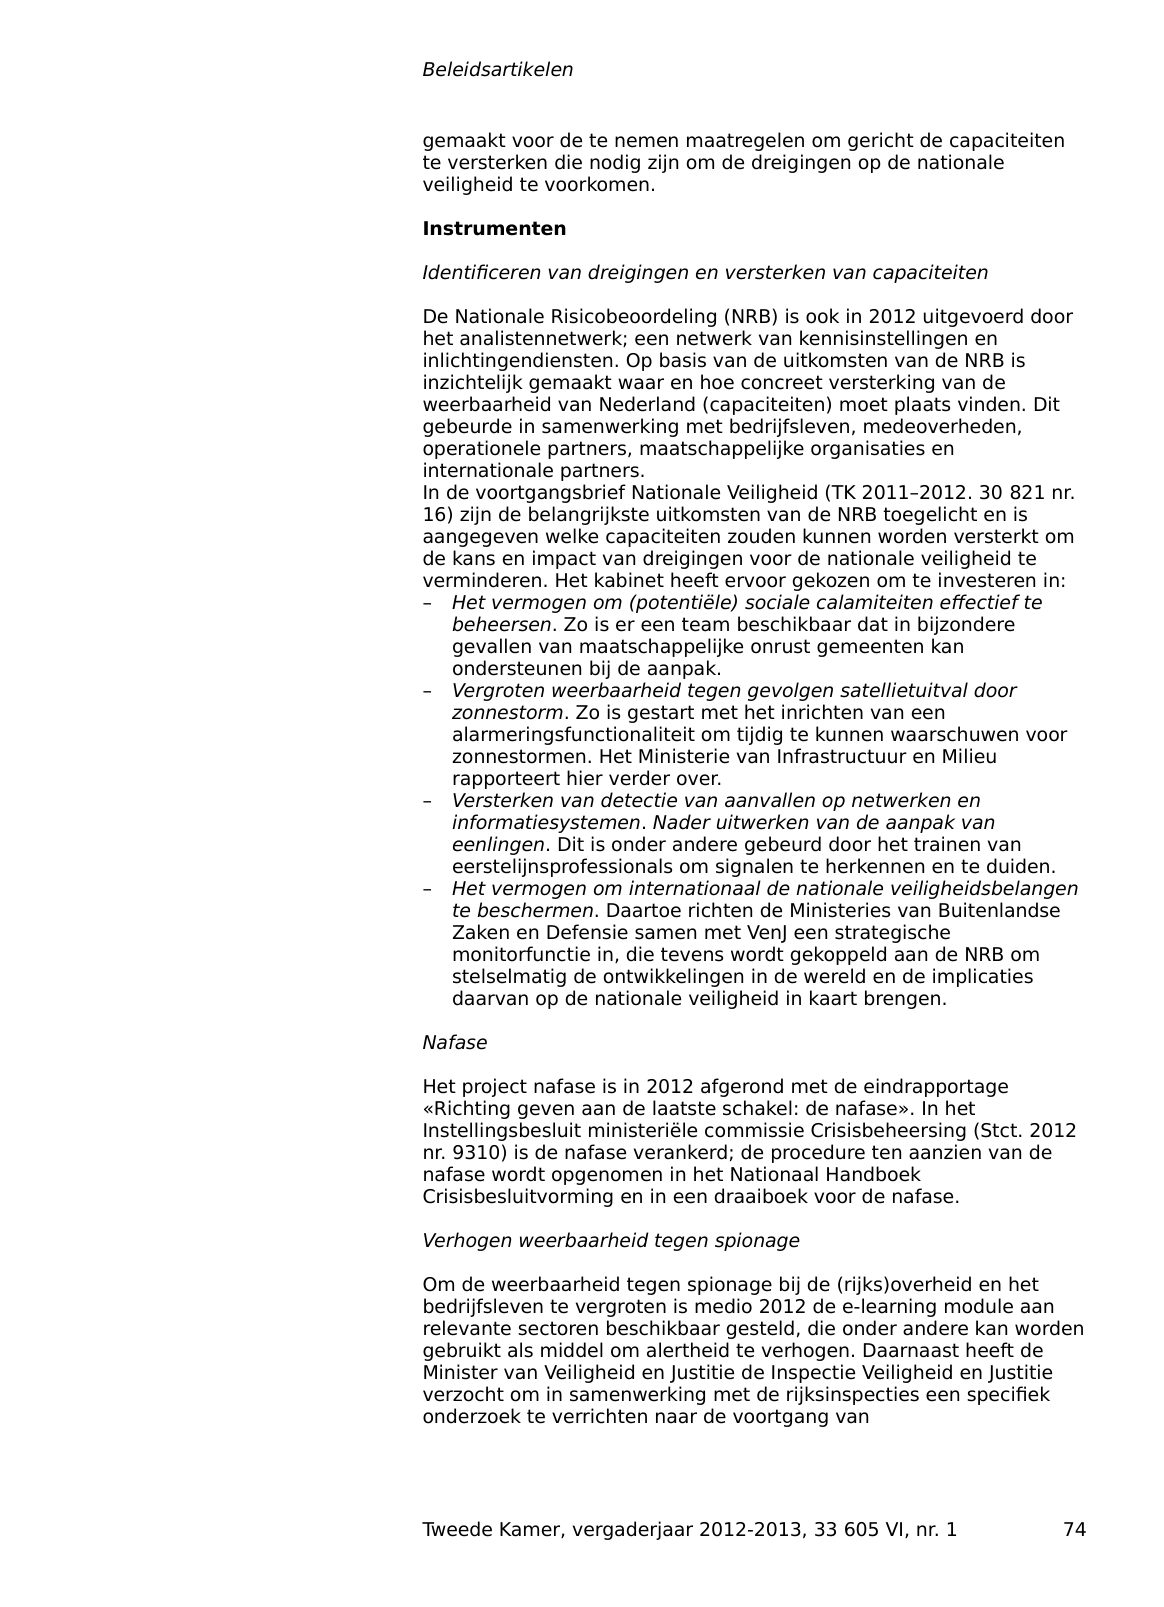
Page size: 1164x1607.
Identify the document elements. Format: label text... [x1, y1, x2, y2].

subtitle Verhogen weerbaarheid tegen spionage [422, 1230, 1087, 1252]
text – Versterken van detectie van aanvallen op netwerken en informatiesystemen. Nader uitwerken van de aanpak van eenlingen. Dit is onder andere gebeurd door het trainen van eerstelijnsprofessionals om signalen te herkennen en te duiden. [422, 790, 1087, 878]
text – Het vermogen om (potentiële) sociale calamiteiten effectief te beheersen. Zo is er een team beschikbaar dat in bijzondere gevallen van maatschappelijke onrust gemeenten kan ondersteunen bij de aanpak. [422, 592, 1087, 680]
text Om de weerbaarheid tegen spionage bij de (rijks)overheid en het bedrijfsleven te vergroten is medio 2012 de e-learning module aan relevante sectoren beschikbaar gesteld, die onder andere kan worden gebruikt als middel om alertheid te verhogen. Daarnaast heeft de Minister van Veiligheid en Justitie de Inspectie Veiligheid en Justitie verzocht om in samenwerking met de rijksinspecties een specifiek onderzoek te verrichten naar de voortgang van [422, 1274, 1087, 1428]
text Het project nafase is in 2012 afgerond met de eindrapportage «Richting geven aan de laatste schakel: de nafase». In het Instellingsbesluit ministeriële commissie Crisisbeheersing (Stct. 2012 nr. 9310) is de nafase verankerd; de procedure ten aanzien van de nafase wordt opgenomen in het Nationaal Handboek Crisisbesluitvorming en in een draaiboek voor de nafase. [422, 1076, 1087, 1208]
subtitle Nafase [422, 1032, 1087, 1054]
text gemaakt voor de te nemen maatregelen om gericht de capaciteiten te versterken die nodig zijn om de dreigingen op de nationale veiligheid te voorkomen. [422, 130, 1087, 196]
text De Nationale Risicobeoordeling (NRB) is ook in 2012 uitgevoerd door het analistennetwerk; een netwerk van kennisinstellingen en inlichtingendiensten. Op basis van de uitkomsten van de NRB is inzichtelijk gemaakt waar en hoe concreet versterking van de weerbaarheid van Nederland (capaciteiten) moet plaats vinden. Dit gebeurde in samenwerking met bedrijfsleven, medeoverheden, operationele partners, maatschappelijke organisaties en internationale partners. [422, 306, 1087, 482]
subtitle Identificeren van dreigingen en versterken van capaciteiten [422, 262, 1087, 284]
subtitle Instrumenten [422, 218, 1087, 240]
text – Vergroten weerbaarheid tegen gevolgen satellietuitval door zonnestorm. Zo is gestart met het inrichten van een alarmeringsfunctionaliteit om tijdig te kunnen waarschuwen voor zonnestormen. Het Ministerie van Infrastructuur en Milieu rapporteert hier verder over. [422, 680, 1087, 790]
text – Het vermogen om internationaal de nationale veiligheidsbelangen te beschermen. Daartoe richten de Ministeries van Buitenlandse Zaken en Defensie samen met VenJ een strategische monitorfunctie in, die tevens wordt gekoppeld aan de NRB om stelselmatig de ontwikkelingen in de wereld en de implicaties daarvan op de nationale veiligheid in kaart brengen. [422, 878, 1087, 1010]
text In de voortgangsbrief Nationale Veiligheid (TK 2011–2012. 30 821 nr. 16) zijn de belangrijkste uitkomsten van de NRB toegelicht en is aangegeven welke capaciteiten zouden kunnen worden versterkt om de kans en impact van dreigingen voor de nationale veiligheid te verminderen. Het kabinet heeft ervoor gekozen om te investeren in: [422, 482, 1087, 592]
